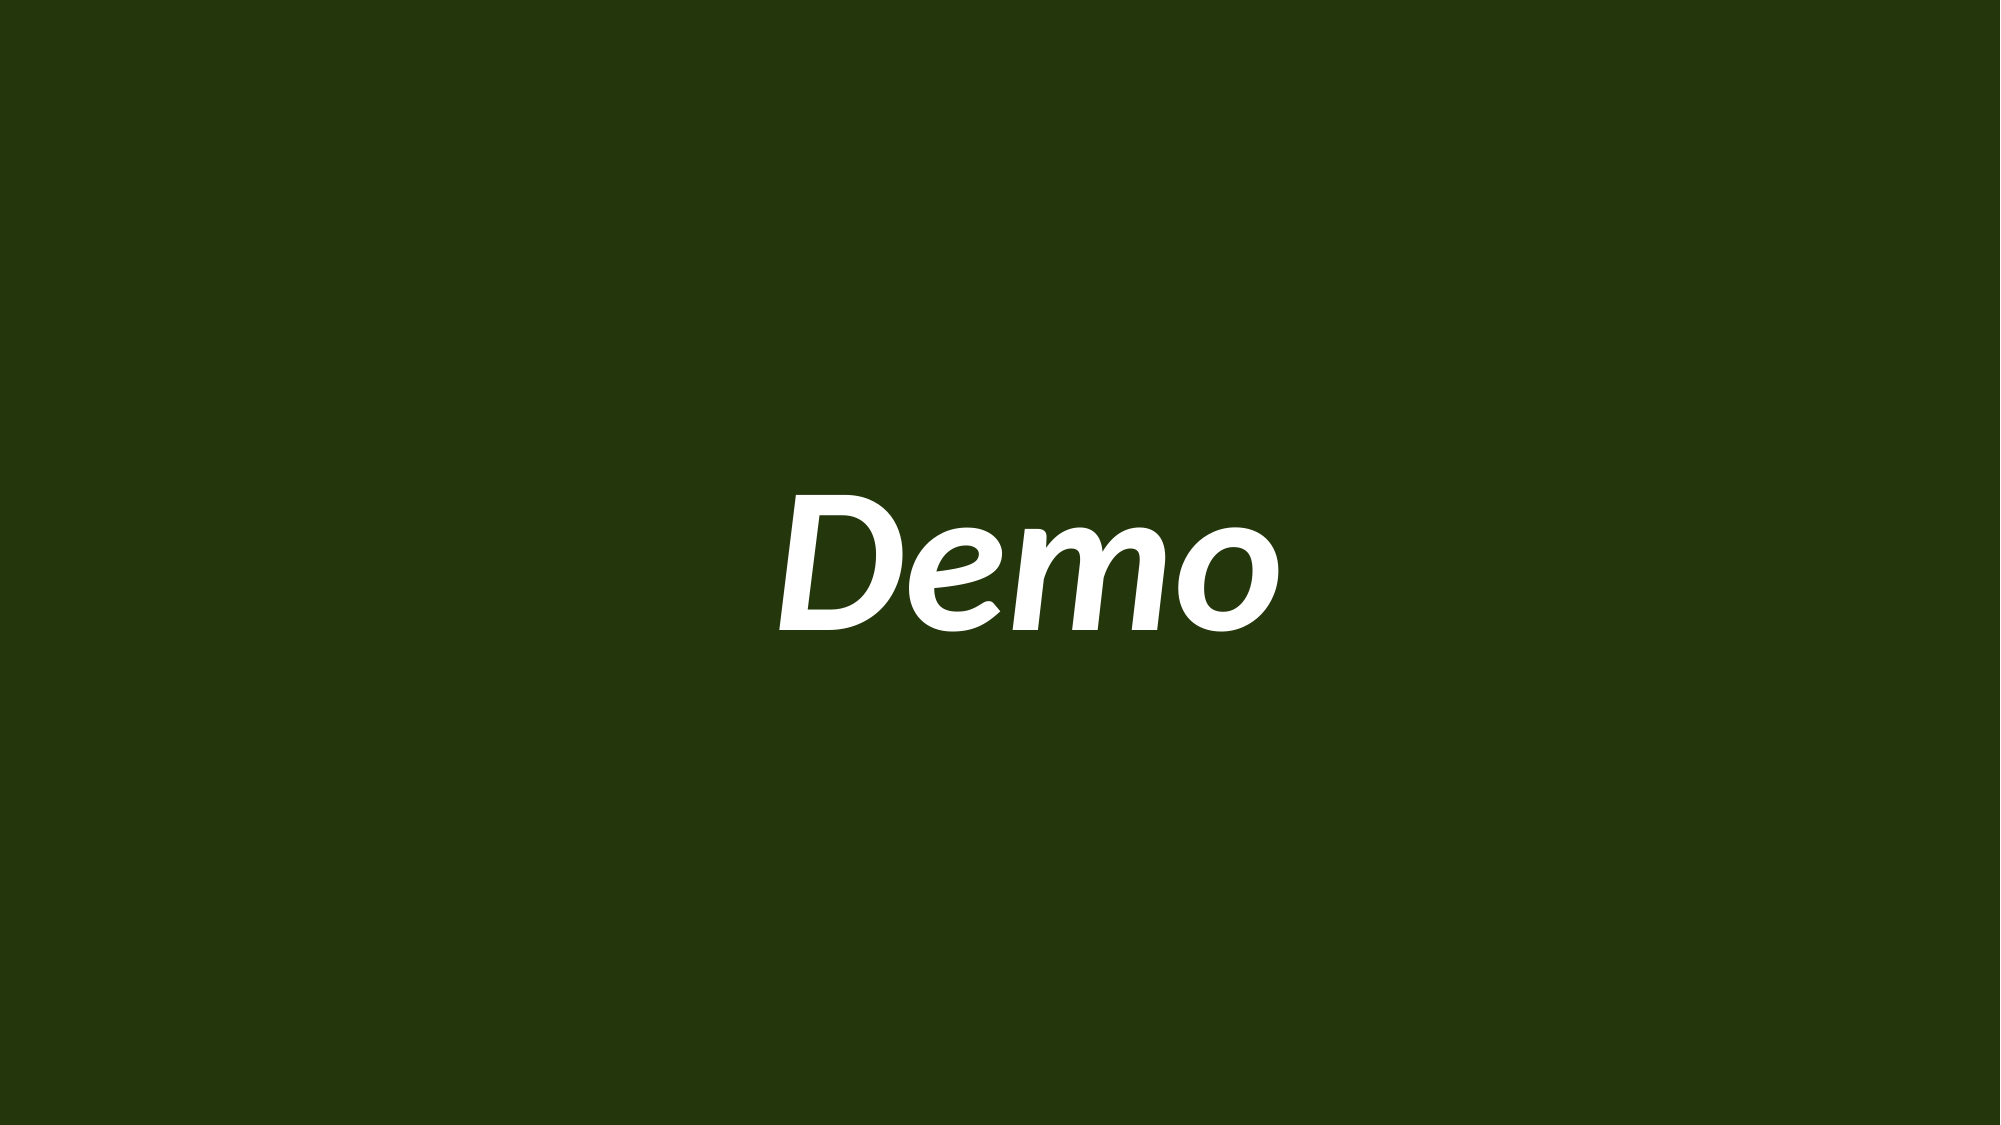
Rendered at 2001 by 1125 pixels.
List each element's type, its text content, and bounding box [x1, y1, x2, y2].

list Demo [166, 442, 1892, 1125]
